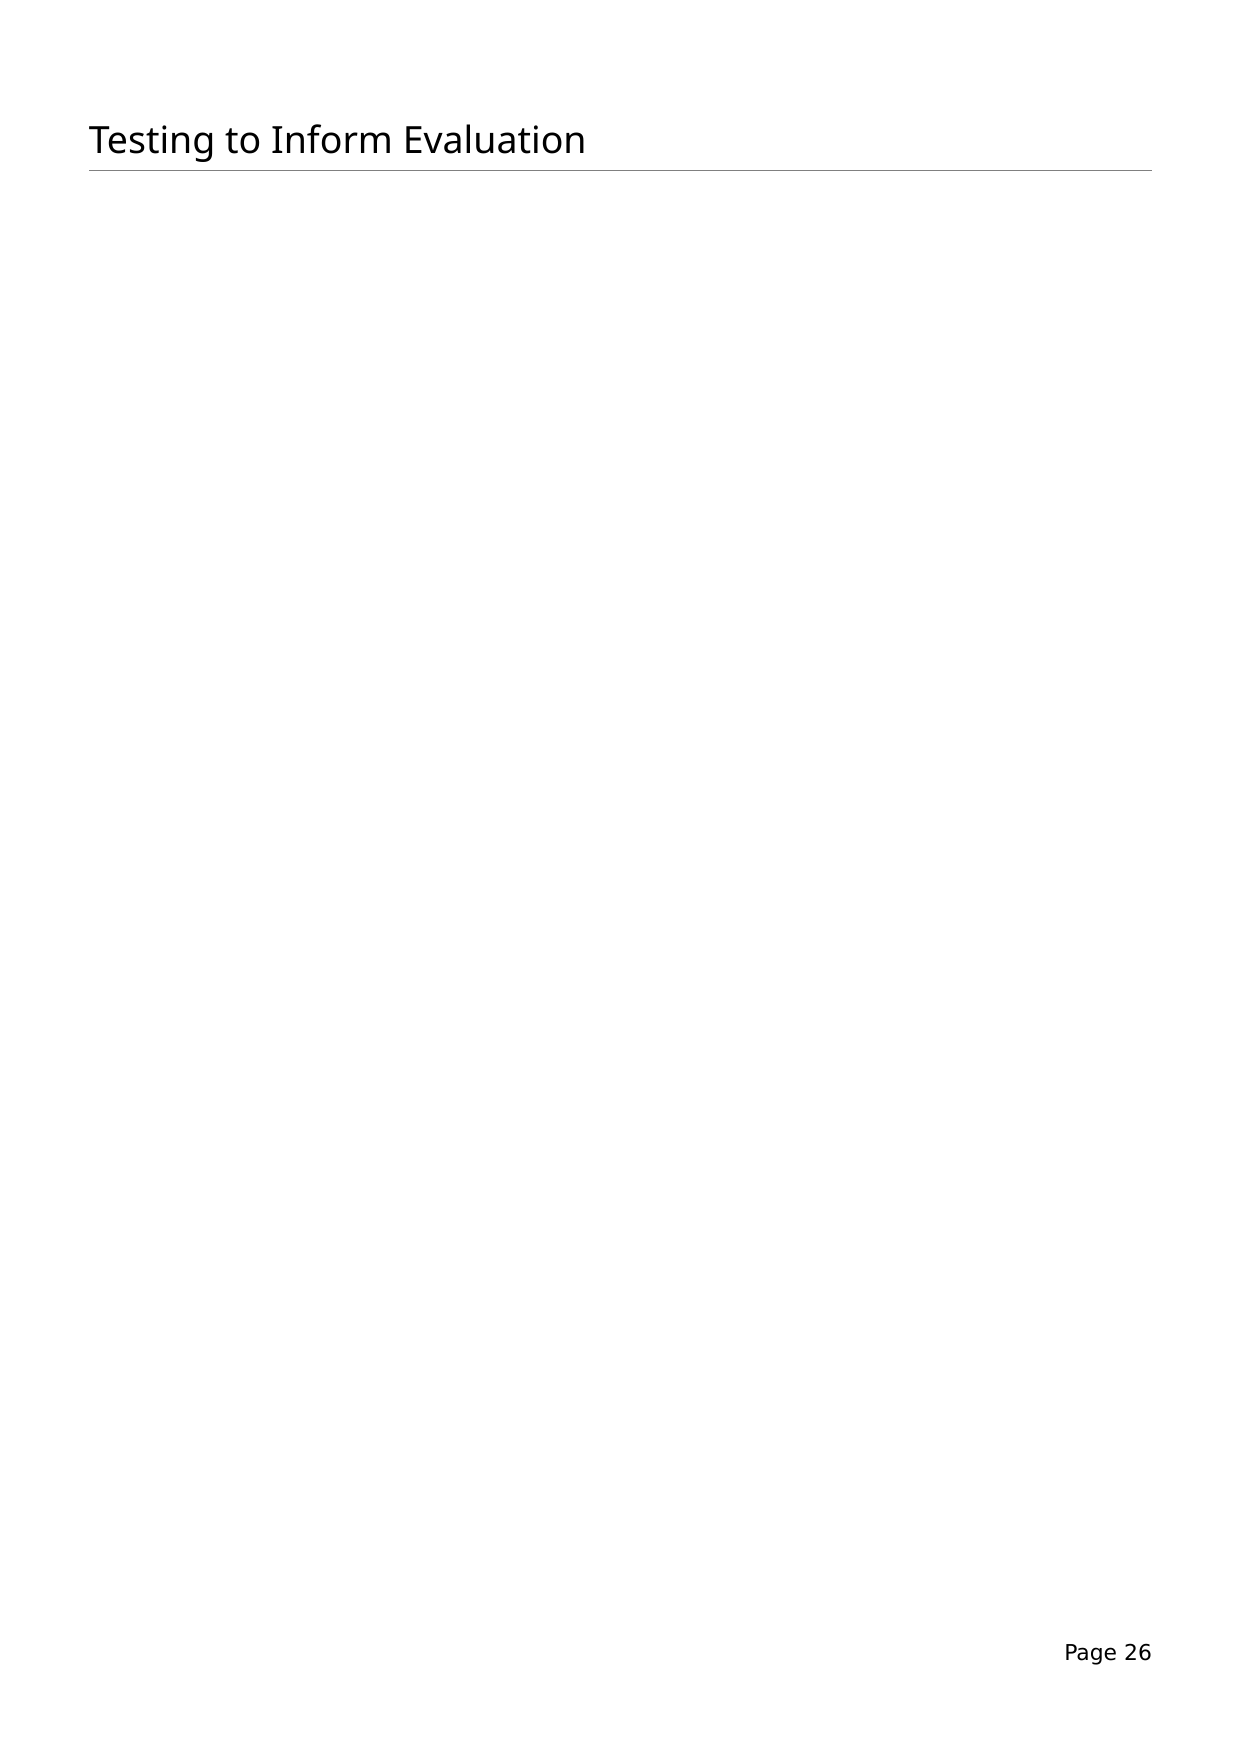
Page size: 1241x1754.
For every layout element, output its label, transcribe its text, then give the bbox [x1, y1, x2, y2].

subtitle Testing to Inform Evaluation [88, 113, 1152, 171]
